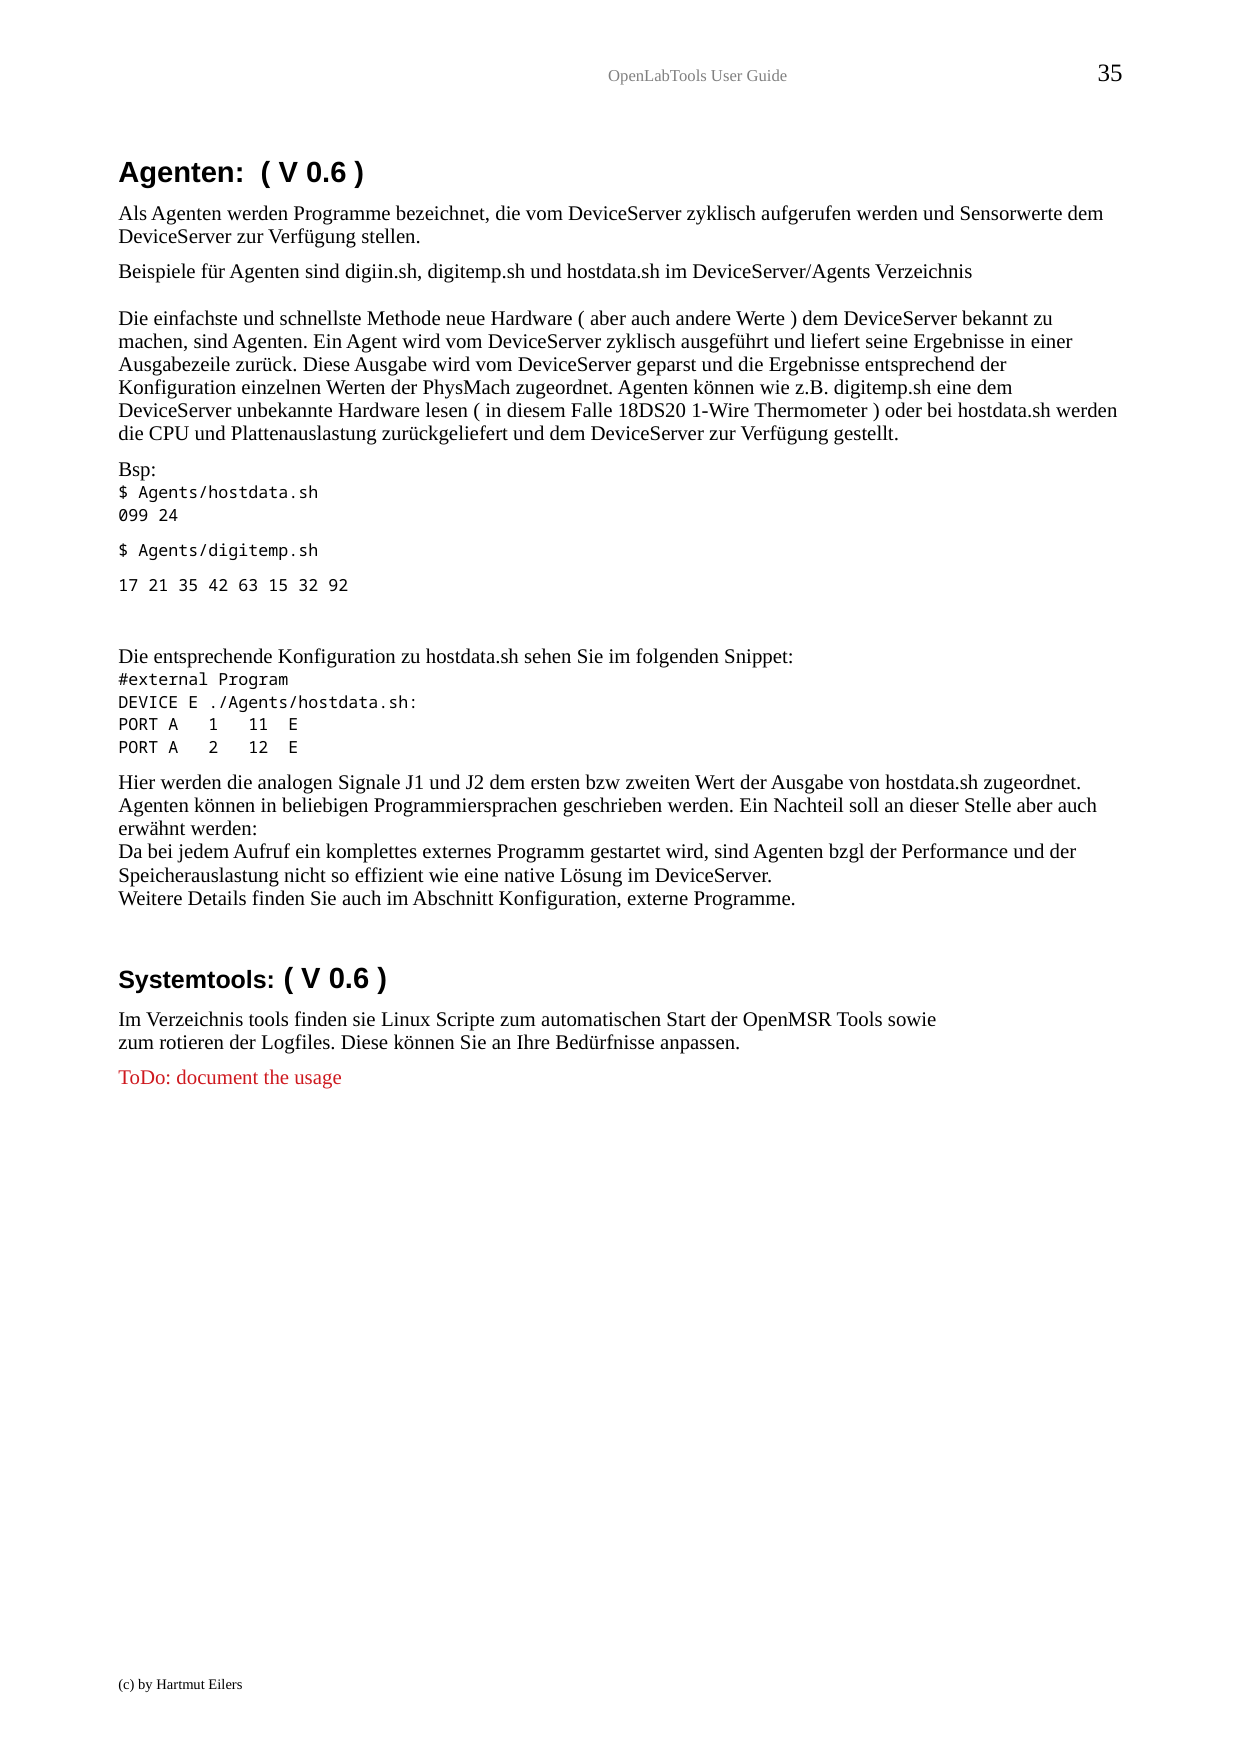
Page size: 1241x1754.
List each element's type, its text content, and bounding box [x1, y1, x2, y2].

subtitle Agenten: ( V 0.6 ) [118, 156, 1122, 189]
subtitle 17 21 35 42 63 15 32 92 [118, 574, 1122, 597]
subtitle $ Agents/digitemp.sh [118, 539, 1122, 562]
subtitle Systemtools: ( V 0.6 ) [118, 962, 1122, 995]
subtitle Bsp: $ Agents/hostdata.sh 099 24 [118, 458, 1122, 526]
subtitle ToDo: document the usage [118, 1066, 1122, 1089]
subtitle Als Agenten werden Programme bezeichnet, die vom DeviceServer zyklisch aufgerufen werden und Sensorwerte dem DeviceServer zur Verfügung stellen. [118, 202, 1122, 248]
subtitle Beispiele für Agenten sind digiin.sh, digitemp.sh und hostdata.sh im DeviceServer/Agents Verzeichnis Die einfachste und schnellste Methode neue Hardware ( aber auch andere Werte ) dem DeviceServer bekannt zu machen, sind Agenten. Ein Agent wird vom DeviceServer zyklisch ausgeführt und liefert seine Ergebnisse in einer Ausgabezeile zurück. Diese Ausgabe wird vom DeviceServer geparst und die Ergebnisse entsprechend der Konfiguration einzelnen Werten der PhysMach zugeordnet. Agenten können wie z.B. digitemp.sh eine dem DeviceServer unbekannte Hardware lesen ( in diesem Falle 18DS20 1-Wire Thermometer ) oder bei hostdata.sh werden die CPU und Plattenauslastung zurückgeliefert und dem DeviceServer zur Verfügung gestellt. [118, 260, 1122, 445]
subtitle Hier werden die analogen Signale J1 und J2 dem ersten bzw zweiten Wert der Ausgabe von hostdata.sh zugeordnet. Agenten können in beliebigen Programmiersprachen geschrieben werden. Ein Nachteil soll an dieser Stelle aber auch erwähnt werden: Da bei jedem Aufruf ein komplettes externes Programm gestartet wird, sind Agenten bzgl der Performance und der Speicherauslastung nicht so effizient wie eine native Lösung im DeviceServer. Weitere Details finden Sie auch im Abschnitt Konfiguration, externe Programme. [118, 771, 1122, 910]
subtitle Im Verzeichnis tools finden sie Linux Scripte zum automatischen Start der OpenMSR Tools sowie zum rotieren der Logfiles. Diese können Sie an Ihre Bedürfnisse anpassen. [118, 1007, 1122, 1054]
subtitle Die entsprechende Konfiguration zu hostdata.sh sehen Sie im folgenden Snippet: #external Program DEVICE E ./Agents/hostdata.sh: PORT A 1 11 E PORT A 2 12 E [118, 644, 1122, 758]
